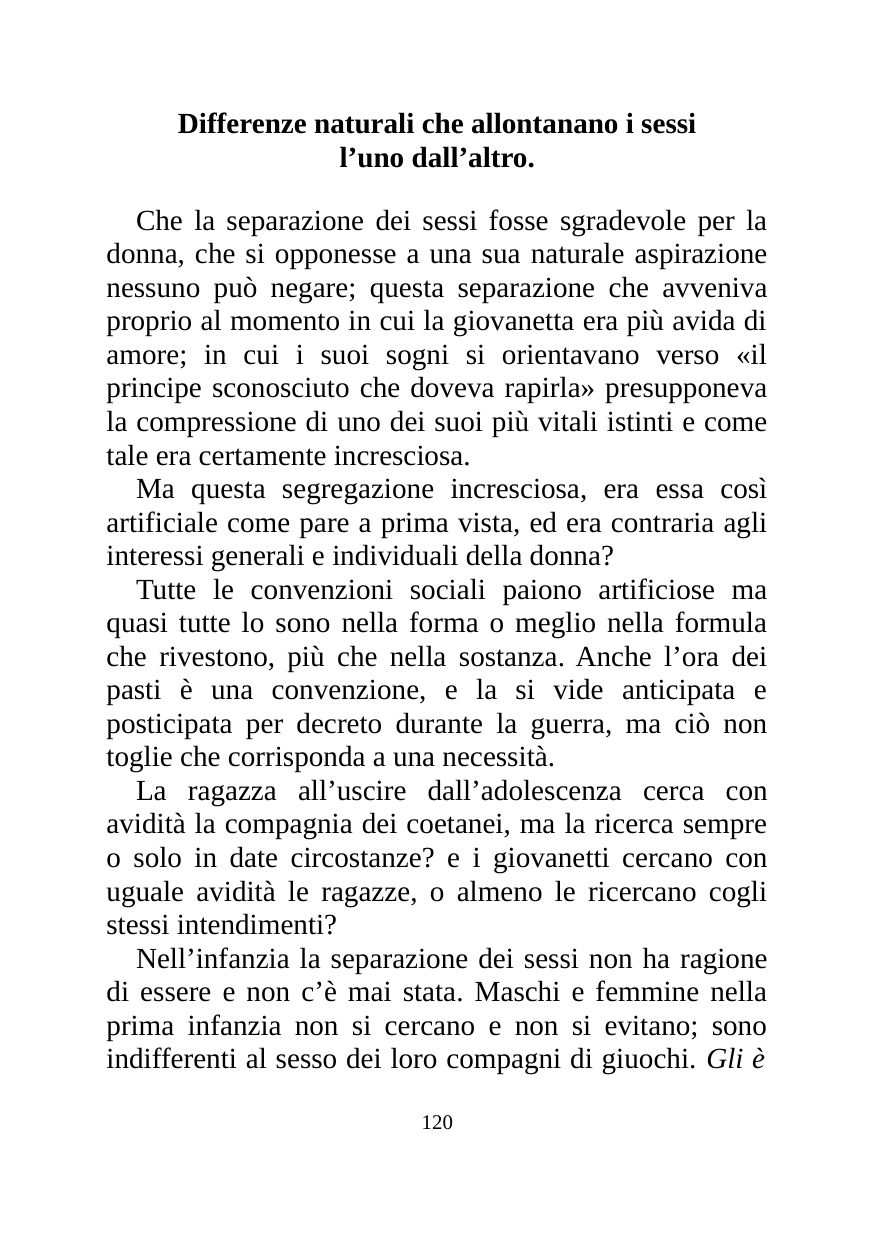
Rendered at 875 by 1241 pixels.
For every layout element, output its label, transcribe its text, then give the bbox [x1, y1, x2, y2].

text Che la separazione dei sessi fosse sgradevole per la donna, che si opponesse a una sua naturale aspirazione nessuno può negare; questa separazione che avveniva proprio al momento in cui la giovanetta era più avida di amore; in cui i suoi sogni si orientavano verso «il principe sconosciuto che doveva rapirla» presupponeva la compressione di uno dei suoi più vitali istinti e come tale era certamente incresciosa. [106, 203, 768, 471]
subtitle Differenze naturali che allontanano i sessi l’uno dall’altro. [165, 106, 709, 173]
text Ma questa segregazione incresciosa, era essa così artificiale come pare a prima vista, ed era contraria agli interessi generali e individuali della donna? [106, 471, 768, 572]
text Tutte le convenzioni sociali paiono artificiose ma quasi tutte lo sono nella forma o meglio nella formula che rivestono, più che nella sostanza. Anche l’ora dei pasti è una convenzione, e la si vide anticipata e posticipata per decreto durante la guerra, ma ciò non toglie che corrisponda a una necessità. [106, 572, 768, 773]
text Nell’infanzia la separazione dei sessi non ha ragione di essere e non c’è mai stata. Maschi e femmine nella prima infanzia non si cercano e non si evitano; sono indifferenti al sesso dei loro compagni di giuochi. Gli è [106, 941, 768, 1075]
text La ragazza all’uscire dall’adolescenza cerca con avidità la compagnia dei coetanei, ma la ricerca sempre o solo in date circostanze? e i giovanetti cercano con uguale avidità le ragazze, o almeno le ricercano cogli stessi intendimenti? [106, 773, 768, 941]
